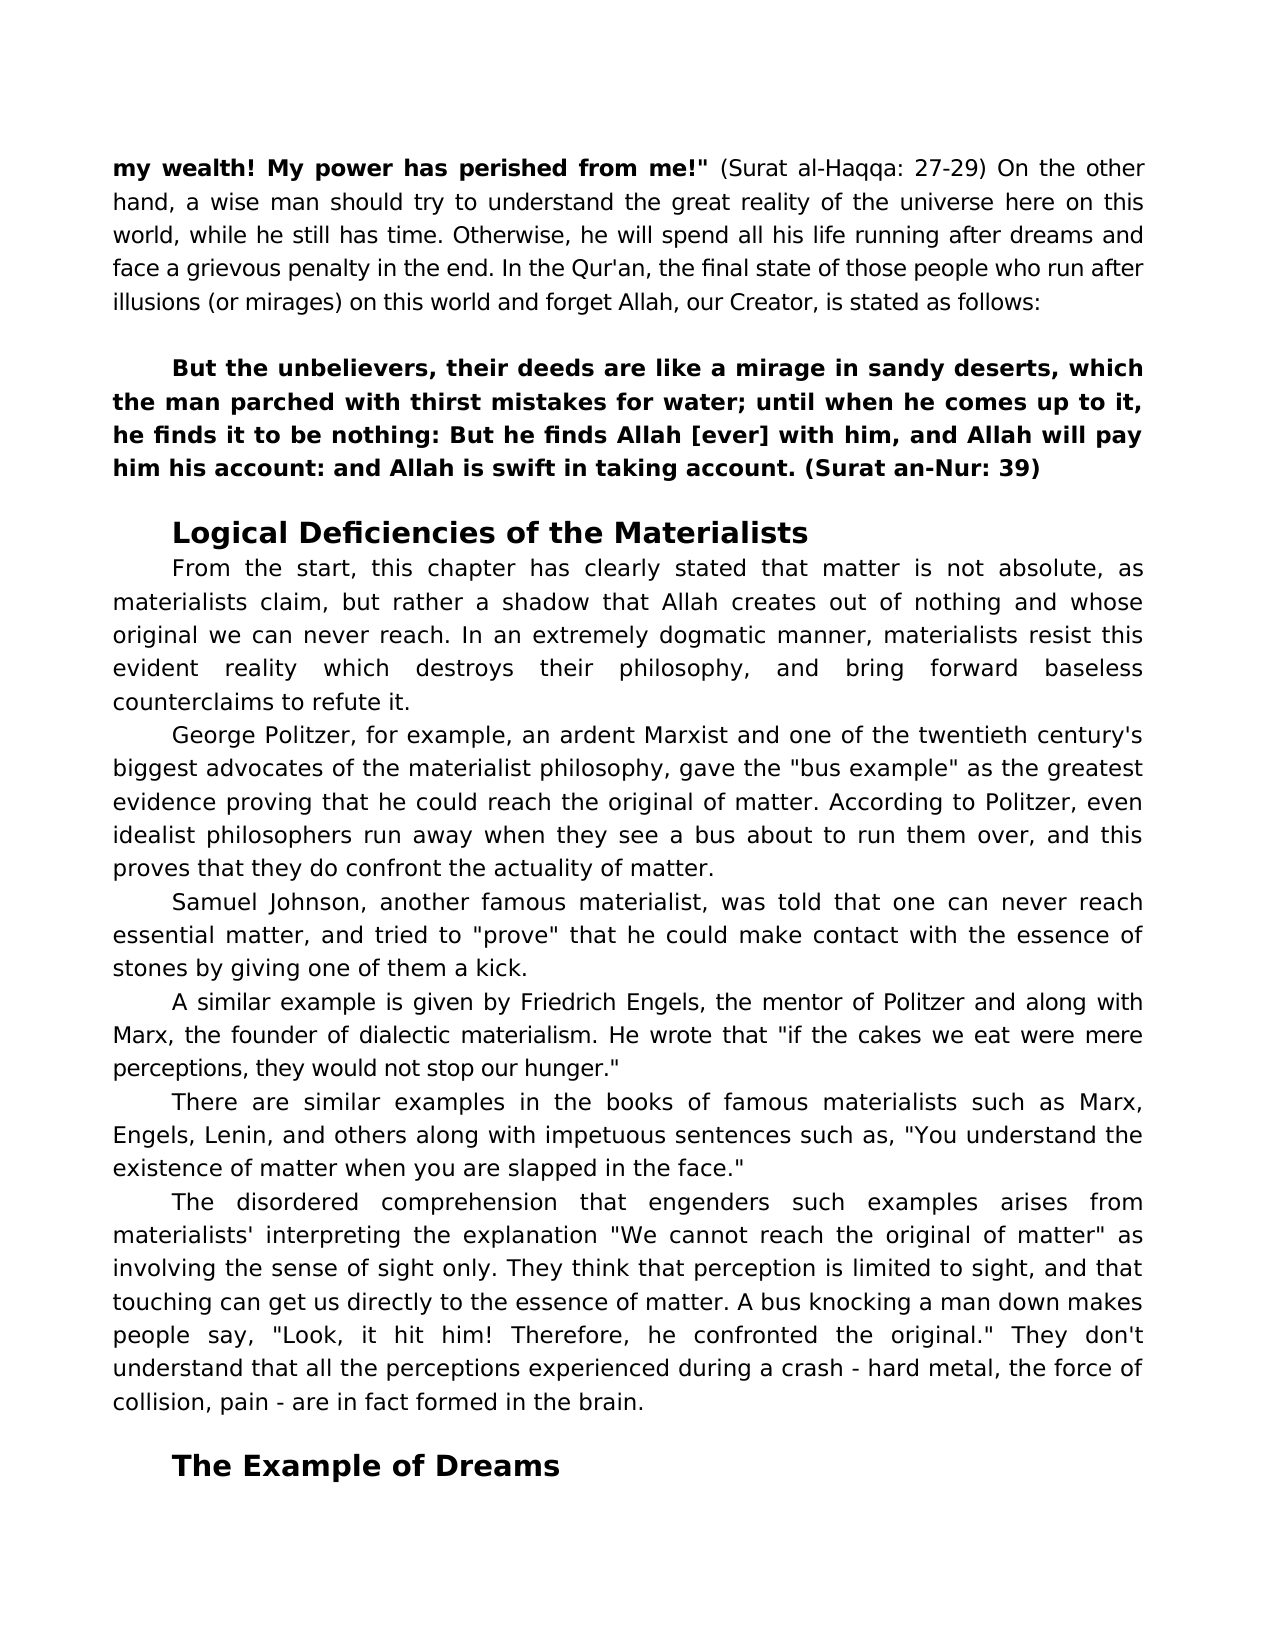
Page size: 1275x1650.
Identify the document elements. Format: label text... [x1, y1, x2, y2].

text There are similar examples in the books of famous materialists such as Marx, Engels, Lenin, and others along with impetuous sentences such as, "You understand the existence of matter when you are slapped in the face." [112, 1083, 1145, 1183]
text Samuel Johnson, another famous materialist, was told that one can never reach essential matter, and tried to "prove" that he could make contact with the essence of stones by giving one of them a kick. [112, 883, 1145, 983]
text Logical Deficiencies of the Materialists [112, 517, 1145, 550]
text The Example of Dreams [112, 1450, 1145, 1483]
text From the start, this chapter has clearly stated that matter is not absolute, as materialists claim, but rather a shadow that Allah creates out of nothing and whose original we can never reach. In an extremely dogmatic manner, materialists resist this evident reality which destroys their philosophy, and bring forward baseless counterclaims to refute it. [112, 550, 1145, 717]
text But the unbelievers, their deeds are like a mirage in sandy deserts, which the man parched with thirst mistakes for water; until when he comes up to it, he finds it to be nothing: But he finds Allah [ever] with him, and Allah will pay him his account: and Allah is swift in taking account. (Surat an-Nur: 39) [112, 350, 1145, 483]
text The disordered comprehension that engenders such examples arises from materialists' interpreting the explanation "We cannot reach the original of matter" as involving the sense of sight only. They think that perception is limited to sight, and that touching can get us directly to the essence of matter. A bus knocking a man down makes people say, "Look, it hit him! Therefore, he confronted the original." They don't understand that all the perceptions experienced during a crash - hard metal, the force of collision, pain - are in fact formed in the brain. [112, 1183, 1145, 1417]
text my wealth! My power has perished from me!" (Surat al-Haqqa: 27-29) On the other hand, a wise man should try to understand the great reality of the universe here on this world, while he still has time. Otherwise, he will spend all his life running after dreams and face a grievous penalty in the end. In the Qur'an, the final state of those people who run after illusions (or mirages) on this world and forget Allah, our Creator, is stated as follows: [112, 150, 1145, 317]
text George Politzer, for example, an ardent Marxist and one of the twentieth century's biggest advocates of the materialist philosophy, gave the "bus example" as the greatest evidence proving that he could reach the original of matter. According to Politzer, even idealist philosophers run away when they see a bus about to run them over, and this proves that they do confront the actuality of matter. [112, 717, 1145, 883]
text A similar example is given by Friedrich Engels, the mentor of Politzer and along with Marx, the founder of dialectic materialism. He wrote that "if the cakes we eat were mere perceptions, they would not stop our hunger." [112, 983, 1145, 1083]
